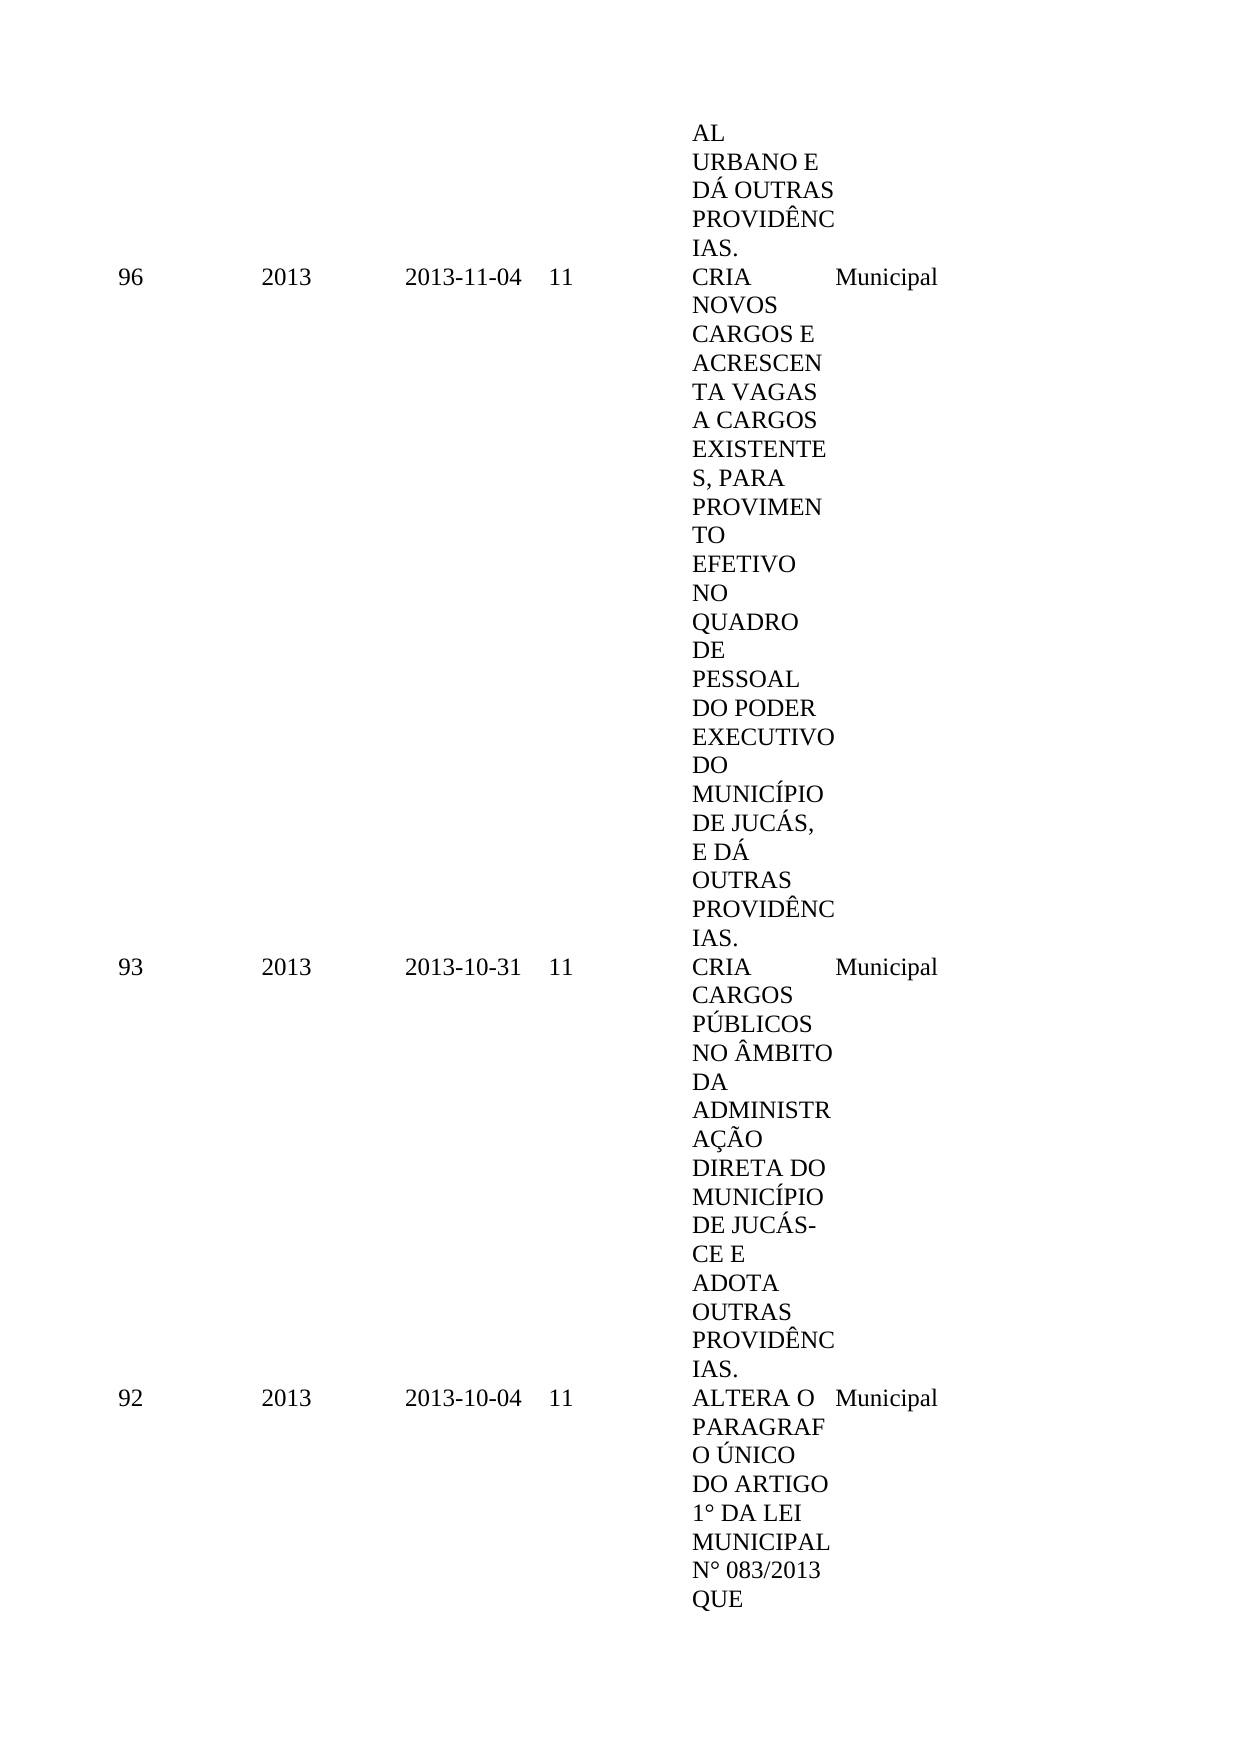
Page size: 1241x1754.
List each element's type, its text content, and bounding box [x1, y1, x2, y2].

table_cell 93 [118, 952, 261, 1383]
table_cell 2013 [261, 262, 405, 952]
table_cell CRIA NOVOS CARGOS E ACRESCENTA VAGAS A CARGOS EXISTENTES, PARA PROVIMENTO EFETIVO NO QUADRO DE PESSOAL DO PODER EXECUTIVO DO MUNICÍPIO DE JUCÁS, E DÁ OUTRAS PROVIDÊNCIAS. [692, 262, 835, 952]
table_cell Municipal [835, 1383, 979, 1613]
table_cell [979, 952, 1122, 1383]
table_cell ALTERA O PARAGRAFO ÚNICO DO ARTIGO 1° DA LEI MUNICIPAL N° 083/2013 QUE [692, 1383, 835, 1613]
table_cell [261, 118, 405, 262]
table_cell 2013 [261, 952, 405, 1383]
table_cell Municipal [835, 262, 979, 952]
table_cell 2013-11-04 [405, 262, 548, 952]
table_cell AL URBANO E DÁ OUTRAS PROVIDÊNCIAS. [692, 118, 835, 262]
table_cell [979, 118, 1122, 262]
table_cell 11 [548, 1383, 692, 1613]
table_cell Municipal [835, 952, 979, 1383]
table_cell [835, 118, 979, 262]
table_cell 92 [118, 1383, 261, 1613]
table_cell 2013-10-31 [405, 952, 548, 1383]
table_cell [118, 118, 261, 262]
table_cell CRIA CARGOS PÚBLICOS NO ÂMBITO DA ADMINISTRAÇÃO DIRETA DO MUNICÍPIO DE JUCÁS-CE E ADOTA OUTRAS PROVIDÊNCIAS. [692, 952, 835, 1383]
table_cell [548, 118, 692, 262]
table_cell 2013 [261, 1383, 405, 1613]
table_cell [405, 118, 548, 262]
table_cell 2013-10-04 [405, 1383, 548, 1613]
table_cell 11 [548, 952, 692, 1383]
table_cell 96 [118, 262, 261, 952]
table_cell [979, 1383, 1122, 1613]
table_cell [979, 262, 1122, 952]
table_cell 11 [548, 262, 692, 952]
